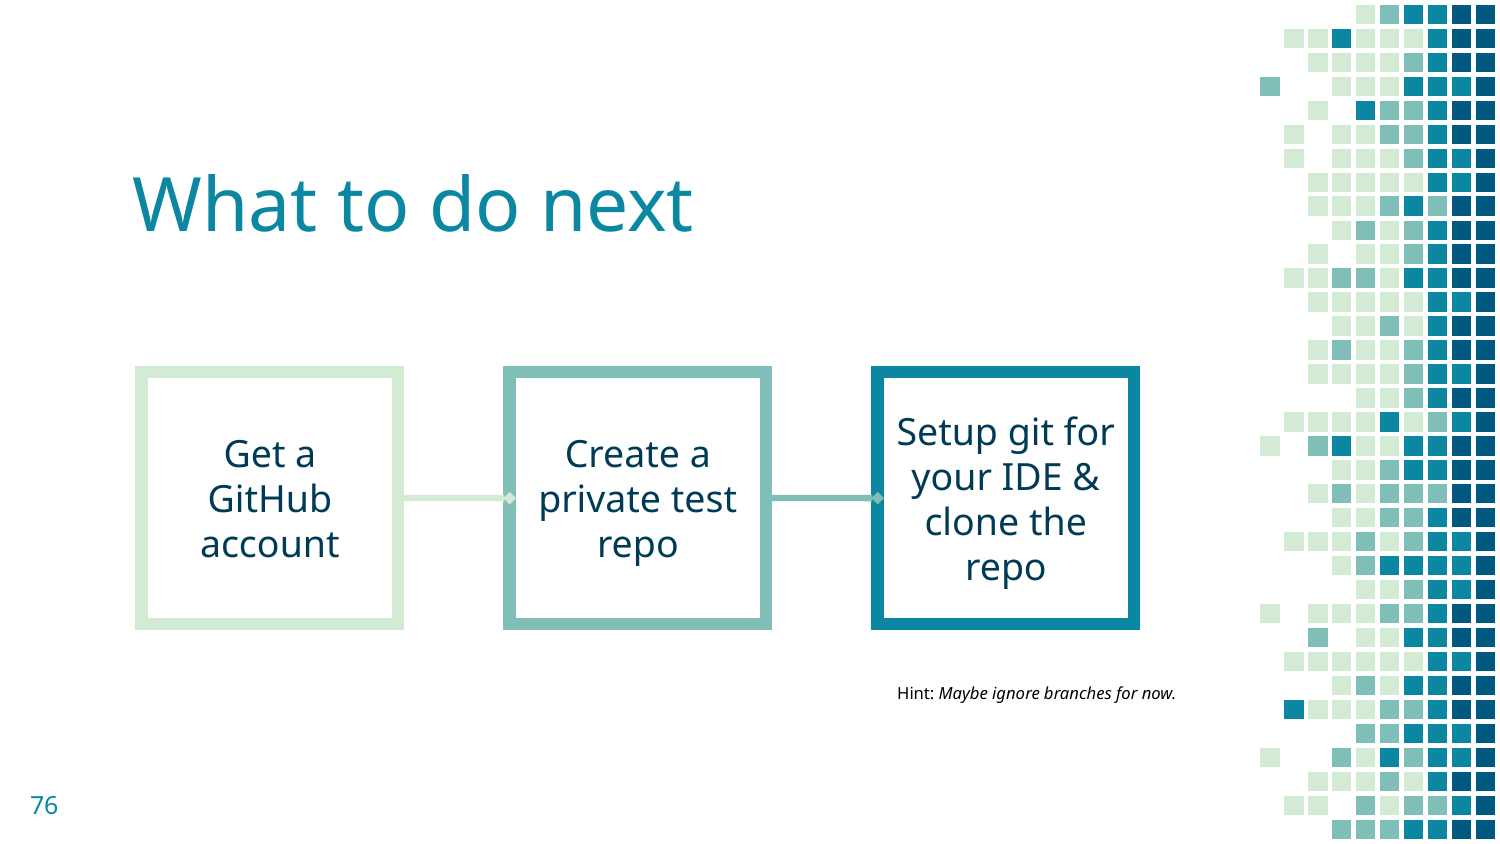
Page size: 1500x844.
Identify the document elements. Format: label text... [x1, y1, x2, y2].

text_box Setup git for your IDE & clone the repo [877, 371, 1134, 625]
title What to do next [117, 121, 1227, 262]
text_box Create a private test repo [509, 371, 767, 625]
text_box Get a GitHub account [141, 371, 398, 625]
text_box Hint: Maybe ignore branches for now. [881, 667, 1362, 718]
slide_number [15, 774, 105, 839]
